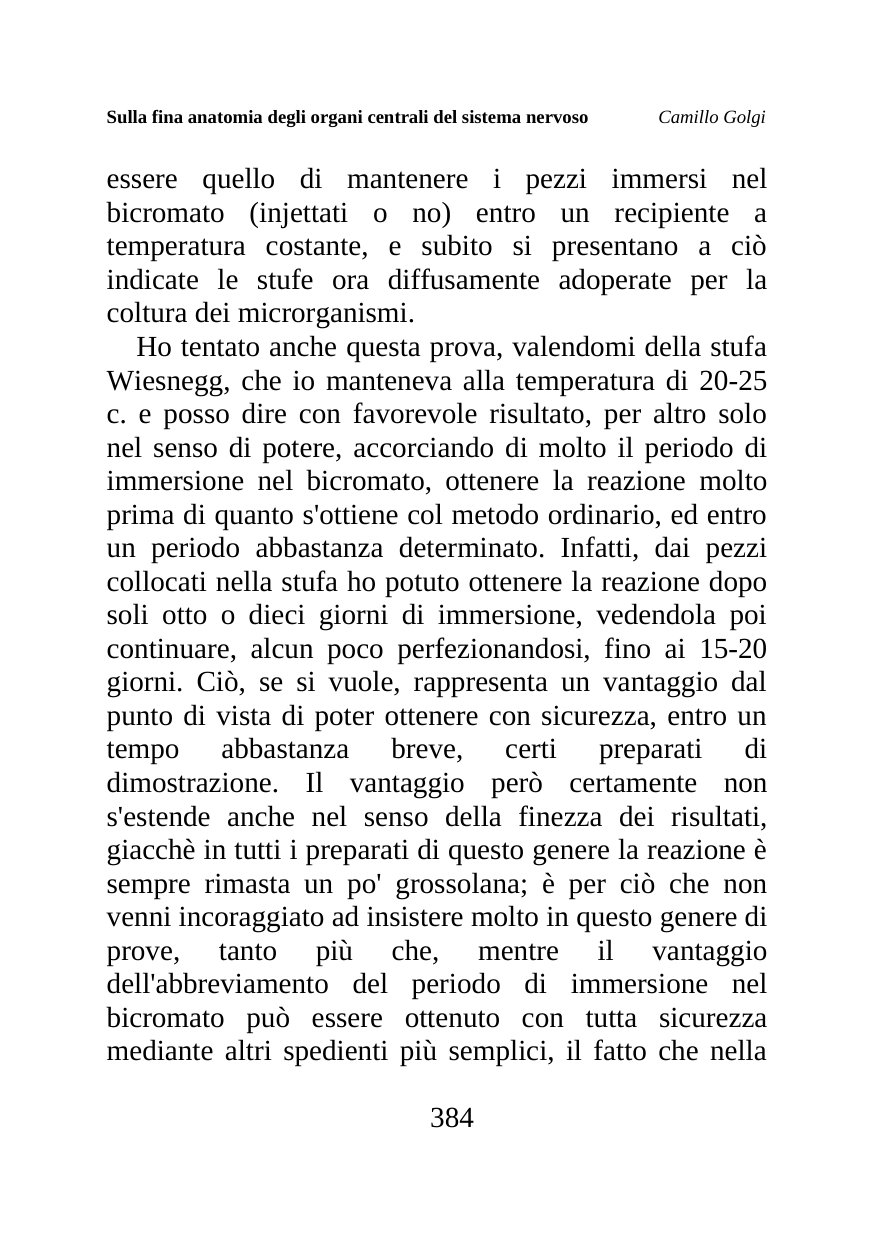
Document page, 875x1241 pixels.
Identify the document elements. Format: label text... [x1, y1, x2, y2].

text Ho tentato anche questa prova, valendomi della stufa Wiesnegg, che io manteneva alla temperatura di 20-25 c. e posso dire con favorevole risultato, per altro solo nel senso di potere, accorciando di molto il periodo di immersione nel bicromato, ottenere la reazione molto prima di quanto s'ottiene col metodo ordinario, ed entro un periodo abbastanza determinato. Infatti, dai pezzi collocati nella stufa ho potuto ottenere la reazione dopo soli otto o dieci giorni di immersione, vedendola poi continuare, alcun poco perfezionandosi, fino ai 15-20 giorni. Ciò, se si vuole, rappresenta un vantaggio dal punto di vista di poter ottenere con sicurezza, entro un tempo abbastanza breve, certi preparati di dimostrazione. Il vantaggio però certamente non s'estende anche nel senso della finezza dei risultati, giacchè in tutti i preparati di questo genere la reazione è sempre rimasta un po' grossolana; è per ciò che non venni incoraggiato ad insistere molto in questo genere di prove, tanto più che, mentre il vantaggio dell'abbreviamento del periodo di immersione nel bicromato può essere ottenuto con tutta sicurezza mediante altri spedienti più semplici, il fatto che nella [106, 329, 768, 1067]
text essere quello di mantenere i pezzi immersi nel bicromato (injettati o no) entro un recipiente a temperatura costante, e subito si presentano a ciò indicate le stufe ora diffusamente adoperate per la coltura dei microrganismi. [106, 161, 768, 329]
